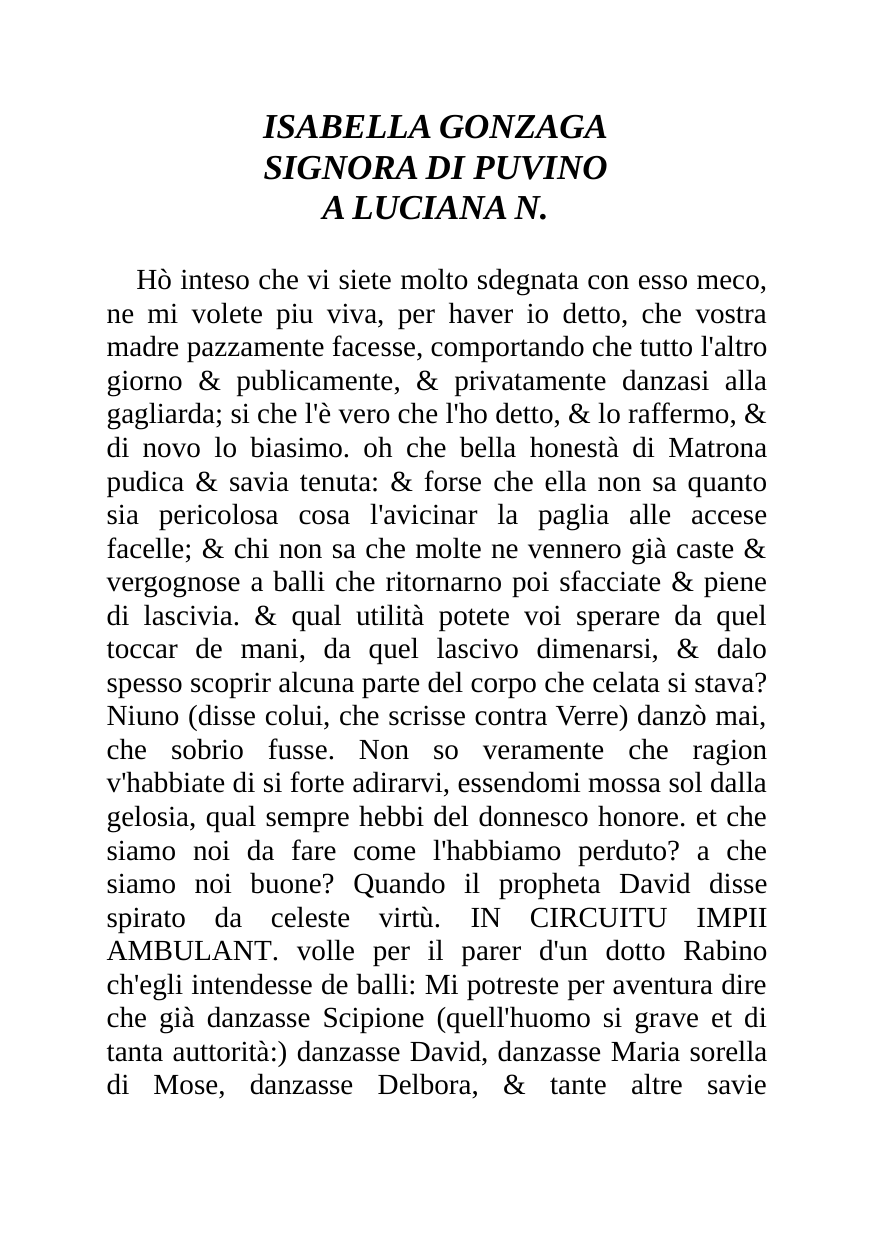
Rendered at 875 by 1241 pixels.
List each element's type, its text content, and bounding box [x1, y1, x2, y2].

subtitle ISABELLA GONZAGA SIGNORA DI PUVINO A LUCIANA N. [106, 106, 768, 227]
text Hò inteso che vi siete molto sdegnata con esso meco, ne mi volete piu viva, per haver io detto, che vostra madre pazzamente facesse, comportando che tutto l'altro giorno & publicamente, & privatamente danzasi alla gagliarda; si che l'è vero che l'ho detto, & lo raffermo, & di novo lo biasimo. oh che bella honestà di Matrona pudica & savia tenuta: & forse che ella non sa quanto sia pericolosa cosa l'avicinar la paglia alle accese facelle; & chi non sa che molte ne vennero già caste & vergognose a balli che ritornarno poi sfacciate & piene di lascivia. & qual utilità potete voi sperare da quel toccar de mani, da quel lascivo dimenarsi, & dalo spesso scoprir alcuna parte del corpo che celata si stava? Niuno (disse colui, che scrisse contra Verre) danzò mai, che sobrio fusse. Non so veramente che ragion v'habbiate di si forte adirarvi, essendomi mossa sol dalla gelosia, qual sempre hebbi del donnesco honore. et che siamo noi da fare come l'habbiamo perduto? a che siamo noi buone? Quando il propheta David disse spirato da celeste virtù. IN CIRCUITU IMPII AMBULANT. volle per il parer d'un dotto Rabino ch'egli intendesse de balli: Mi potreste per aventura dire che già danzasse Scipione (quell'huomo si grave et di tanta auttorità:) danzasse David, danzasse Maria sorella di Mose, danzasse Delbora, & tante altre savie [106, 262, 768, 1101]
